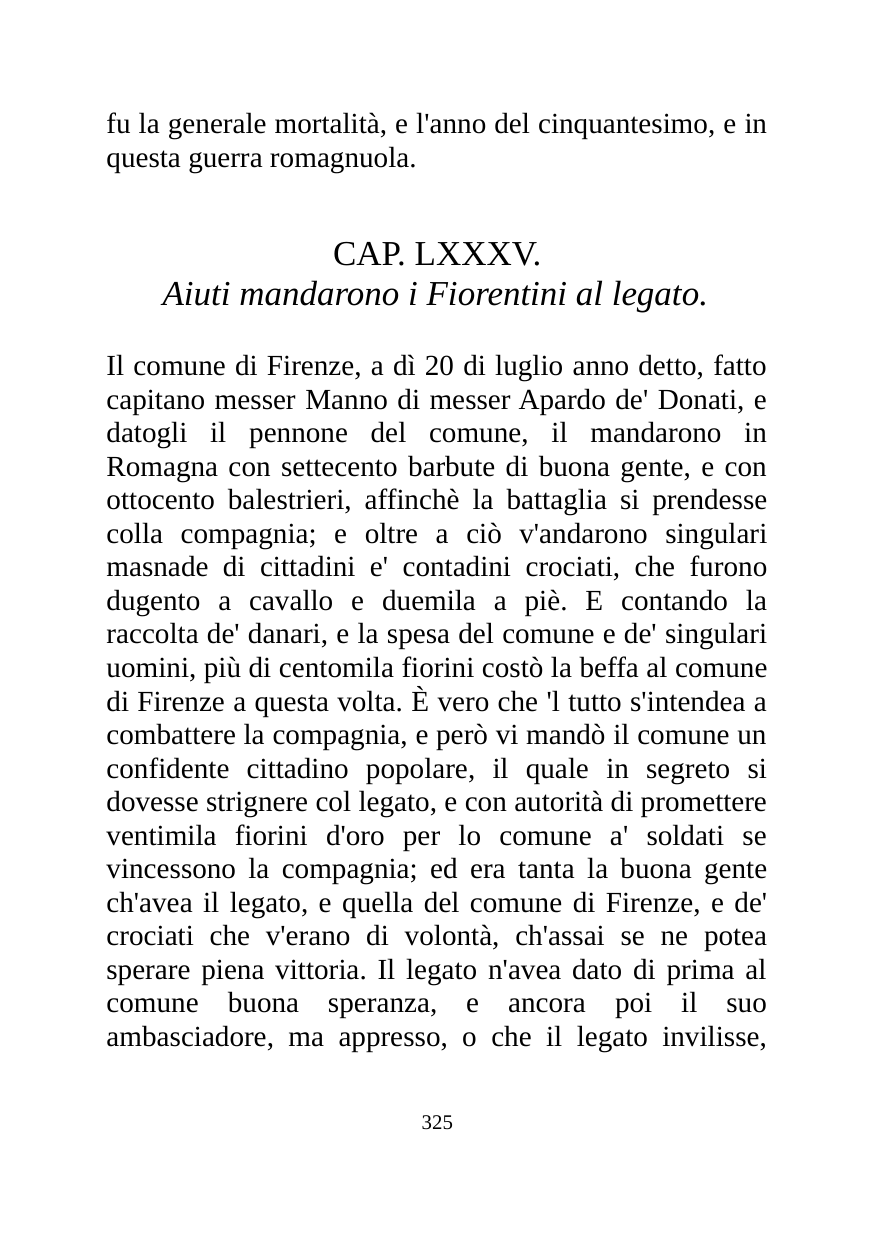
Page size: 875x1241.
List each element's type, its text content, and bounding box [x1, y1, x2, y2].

text fu la generale mortalità, e l'anno del cinquantesimo, e in questa guerra romagnuola. [106, 106, 768, 173]
text Il comune di Firenze, a dì 20 di luglio anno detto, fatto capitano messer Manno di messer Apardo de' Donati, e datogli il pennone del comune, il mandarono in Romagna con settecento barbute di buona gente, e con ottocento balestrieri, affinchè la battaglia si prendesse colla compagnia; e oltre a ciò v'andarono singulari masnade di cittadini e' contadini crociati, che furono dugento a cavallo e duemila a piè. E contando la raccolta de' danari, e la spesa del comune e de' singulari uomini, più di centomila fiorini costò la beffa al comune di Firenze a questa volta. È vero che 'l tutto s'intendea a combattere la compagnia, e però vi mandò il comune un confidente cittadino popolare, il quale in segreto si dovesse strignere col legato, e con autorità di promettere ventimila fiorini d'oro per lo comune a' soldati se vincessono la compagnia; ed era tanta la buona gente ch'avea il legato, e quella del comune di Firenze, e de' crociati che v'erano di volontà, ch'assai se ne potea sperare piena vittoria. Il legato n'avea dato di prima al comune buona speranza, e ancora poi il suo ambasciadore, ma appresso, o che il legato invilisse, [106, 348, 768, 1053]
subtitle CAP. LXXXV. Aiuti mandarono i Fiorentini al legato. [106, 232, 768, 313]
